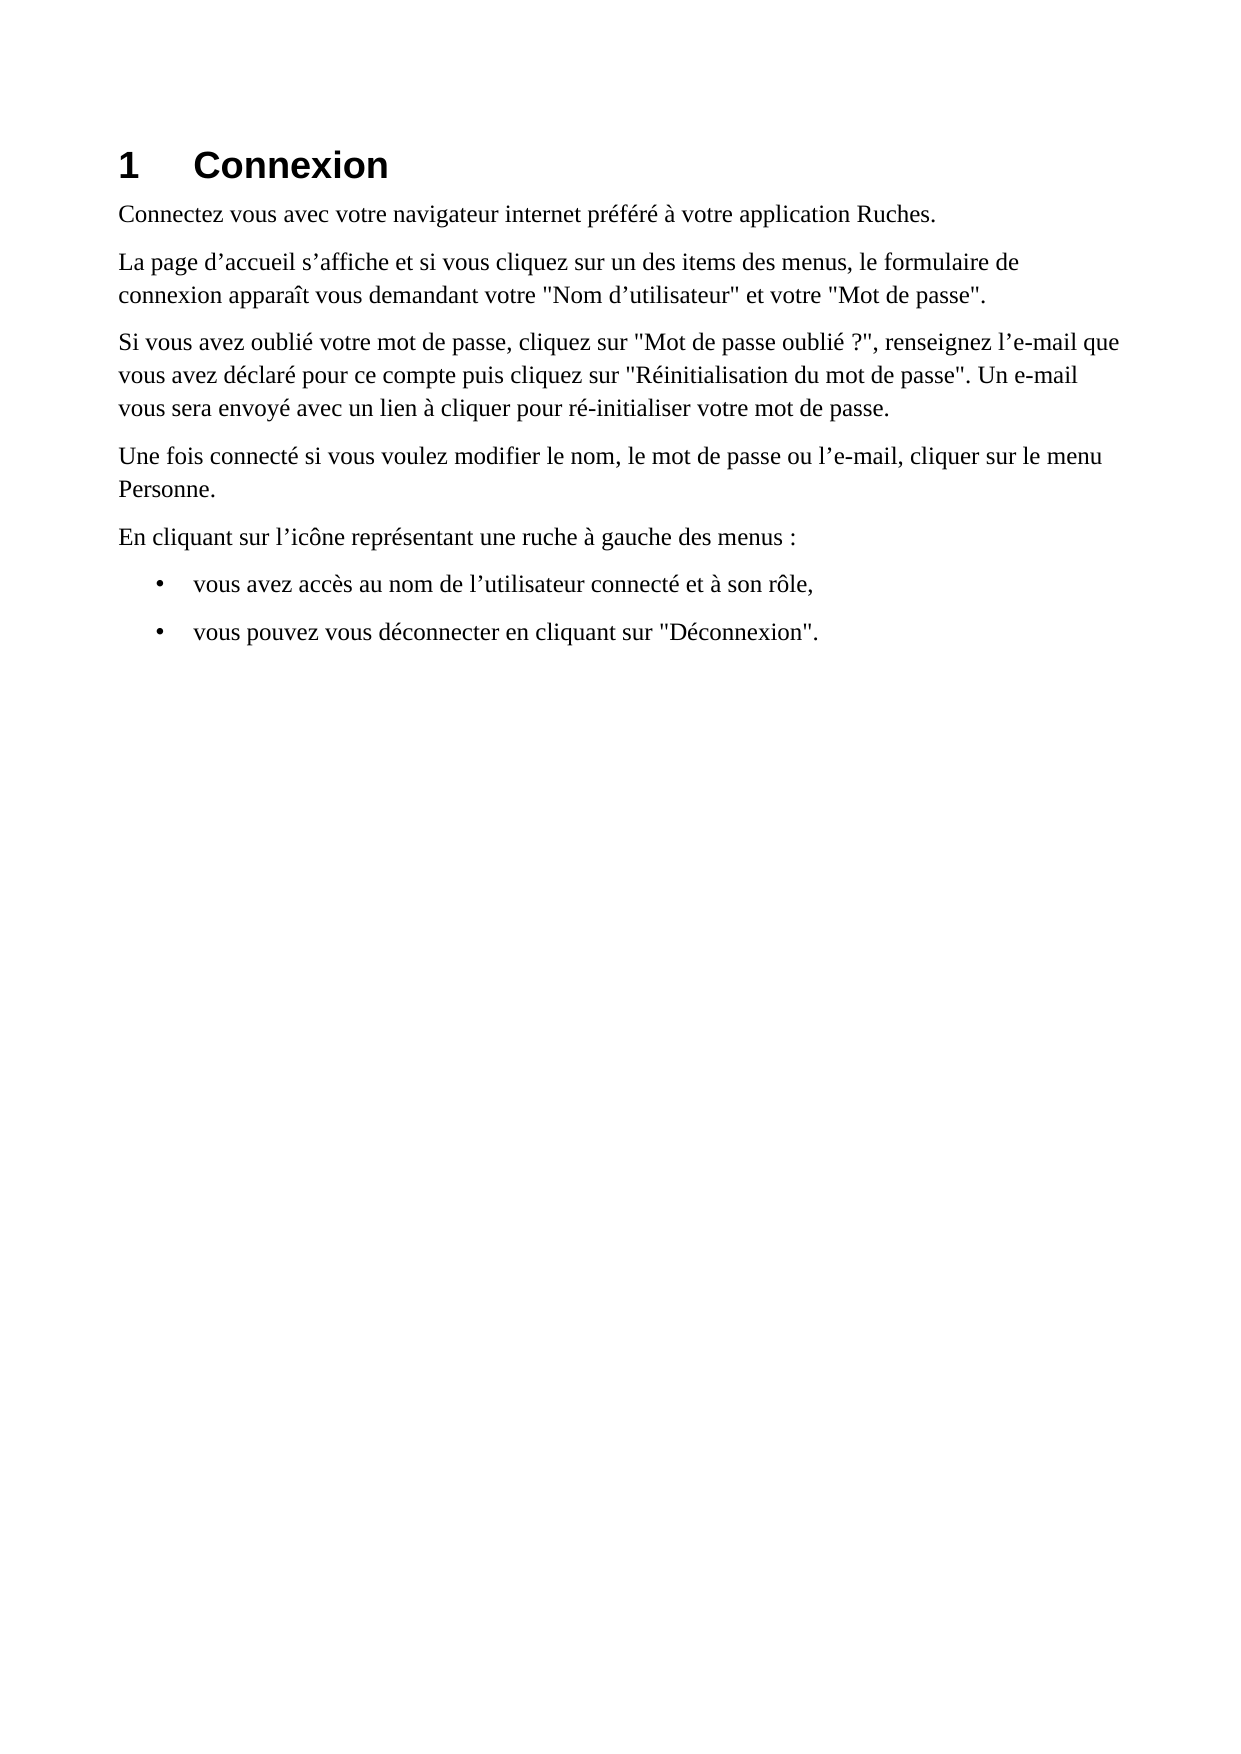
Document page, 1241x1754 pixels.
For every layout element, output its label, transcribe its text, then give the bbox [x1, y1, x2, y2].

text La page d’accueil s’affiche et si vous cliquez sur un des items des menus, le formulaire de connexion apparaît vous demandant votre "Nom d’utilisateur" et votre "Mot de passe". [118, 247, 1122, 309]
text Si vous avez oublié votre mot de passe, cliquez sur "Mot de passe oublié ?", renseignez l’e-mail que vous avez déclaré pour ce compte puis cliquez sur "Réinitialisation du mot de passe". Un e-mail vous sera envoyé avec un lien à cliquer pour ré-initialiser votre mot de passe. [118, 327, 1122, 422]
text Une fois connecté si vous voulez modifier le nom, le mot de passe ou l’e-mail, cliquer sur le menu Personne. [118, 441, 1122, 503]
list vous avez accès au nom de l’utilisateur connecté et à son rôle, [156, 569, 1122, 598]
text Connectez vous avec votre navigateur internet préféré à votre application Ruches. [118, 199, 1122, 228]
subtitle Connexion [118, 143, 1122, 187]
list vous pouvez vous déconnecter en cliquant sur "Déconnexion". [156, 617, 1122, 646]
text En cliquant sur l’icône représentant une ruche à gauche des menus : [118, 522, 1122, 551]
